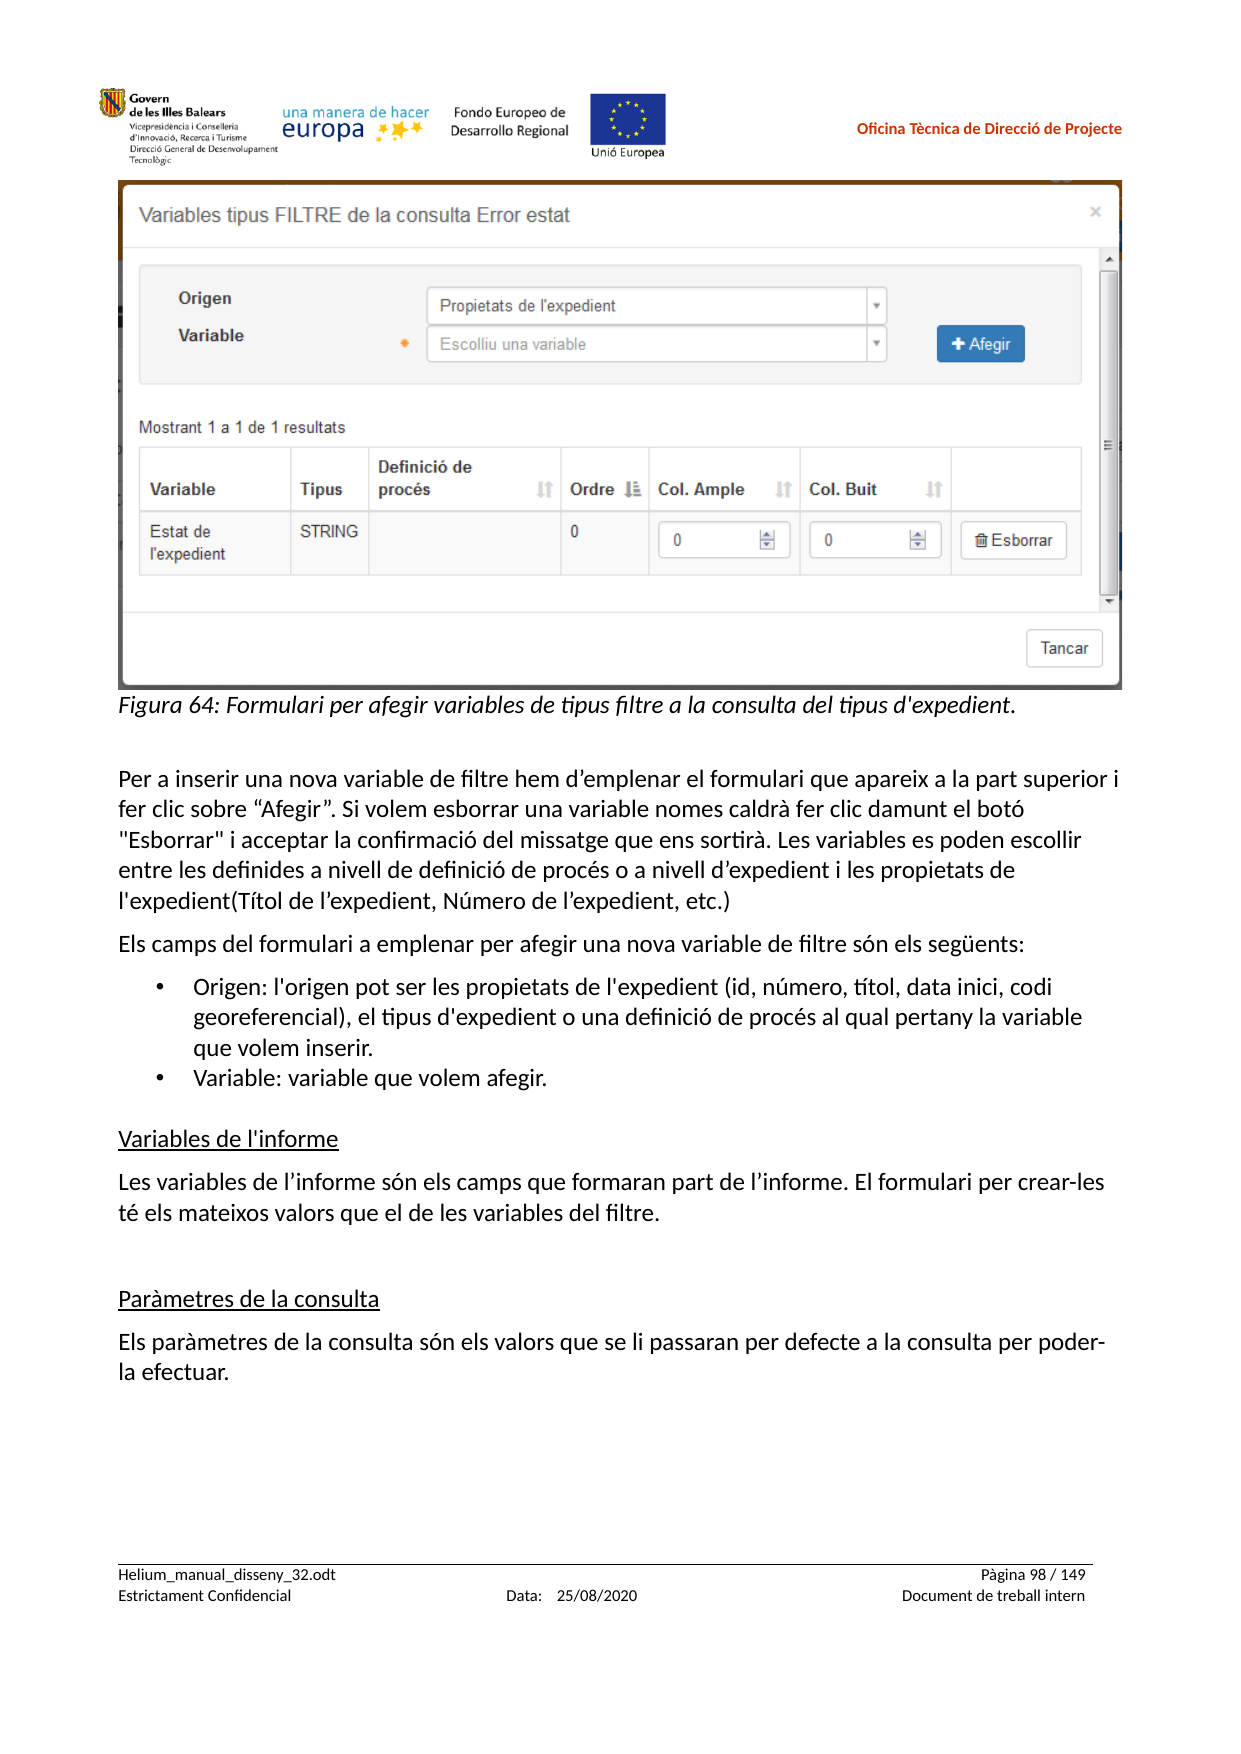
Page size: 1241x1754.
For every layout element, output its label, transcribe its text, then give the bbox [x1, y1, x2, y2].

list Variable: variable que volem afegir. [156, 1062, 1122, 1093]
text Els camps del formulari a emplenar per afegir una nova variable de filtre són els següents: [118, 928, 1122, 958]
text Paràmetres de la consulta [118, 1283, 1122, 1313]
picture [99, 87, 668, 166]
list Origen: l'origen pot ser les propietats de l'expedient (id, número, títol, data inici, codi georeferencial), el tipus d'expedient o una definició de procés al qual pertany la variable que volem inserir. [156, 971, 1122, 1062]
picture [118, 180, 1123, 690]
text Variables de l'informe [118, 1123, 1122, 1154]
text Per a inserir una nova variable de filtre hem d’emplenar el formulari que apareix a la part superior i fer clic sobre “Afegir”. Si volem esborrar una variable nomes caldrà fer clic damunt el botó "Esborrar" i acceptar la confirmació del missatge que ens sortirà. Les variables es poden escollir entre les definides a nivell de definició de procés o a nivell d’expedient i les propietats de l'expedient(Títol de l’expedient, Número de l’expedient, etc.) [118, 763, 1122, 915]
text Les variables de l’informe són els camps que formaran part de l’informe. El formulari per crear-les té els mateixos valors que el de les variables del filtre. [118, 1166, 1122, 1227]
text Figura 64: Formulari per afegir variables de tipus filtre a la consulta del tipus d'expedient. [118, 690, 1122, 720]
text Els paràmetres de la consulta són els valors que se li passaran per defecte a la consulta per poder-la efectuar. [118, 1326, 1122, 1387]
